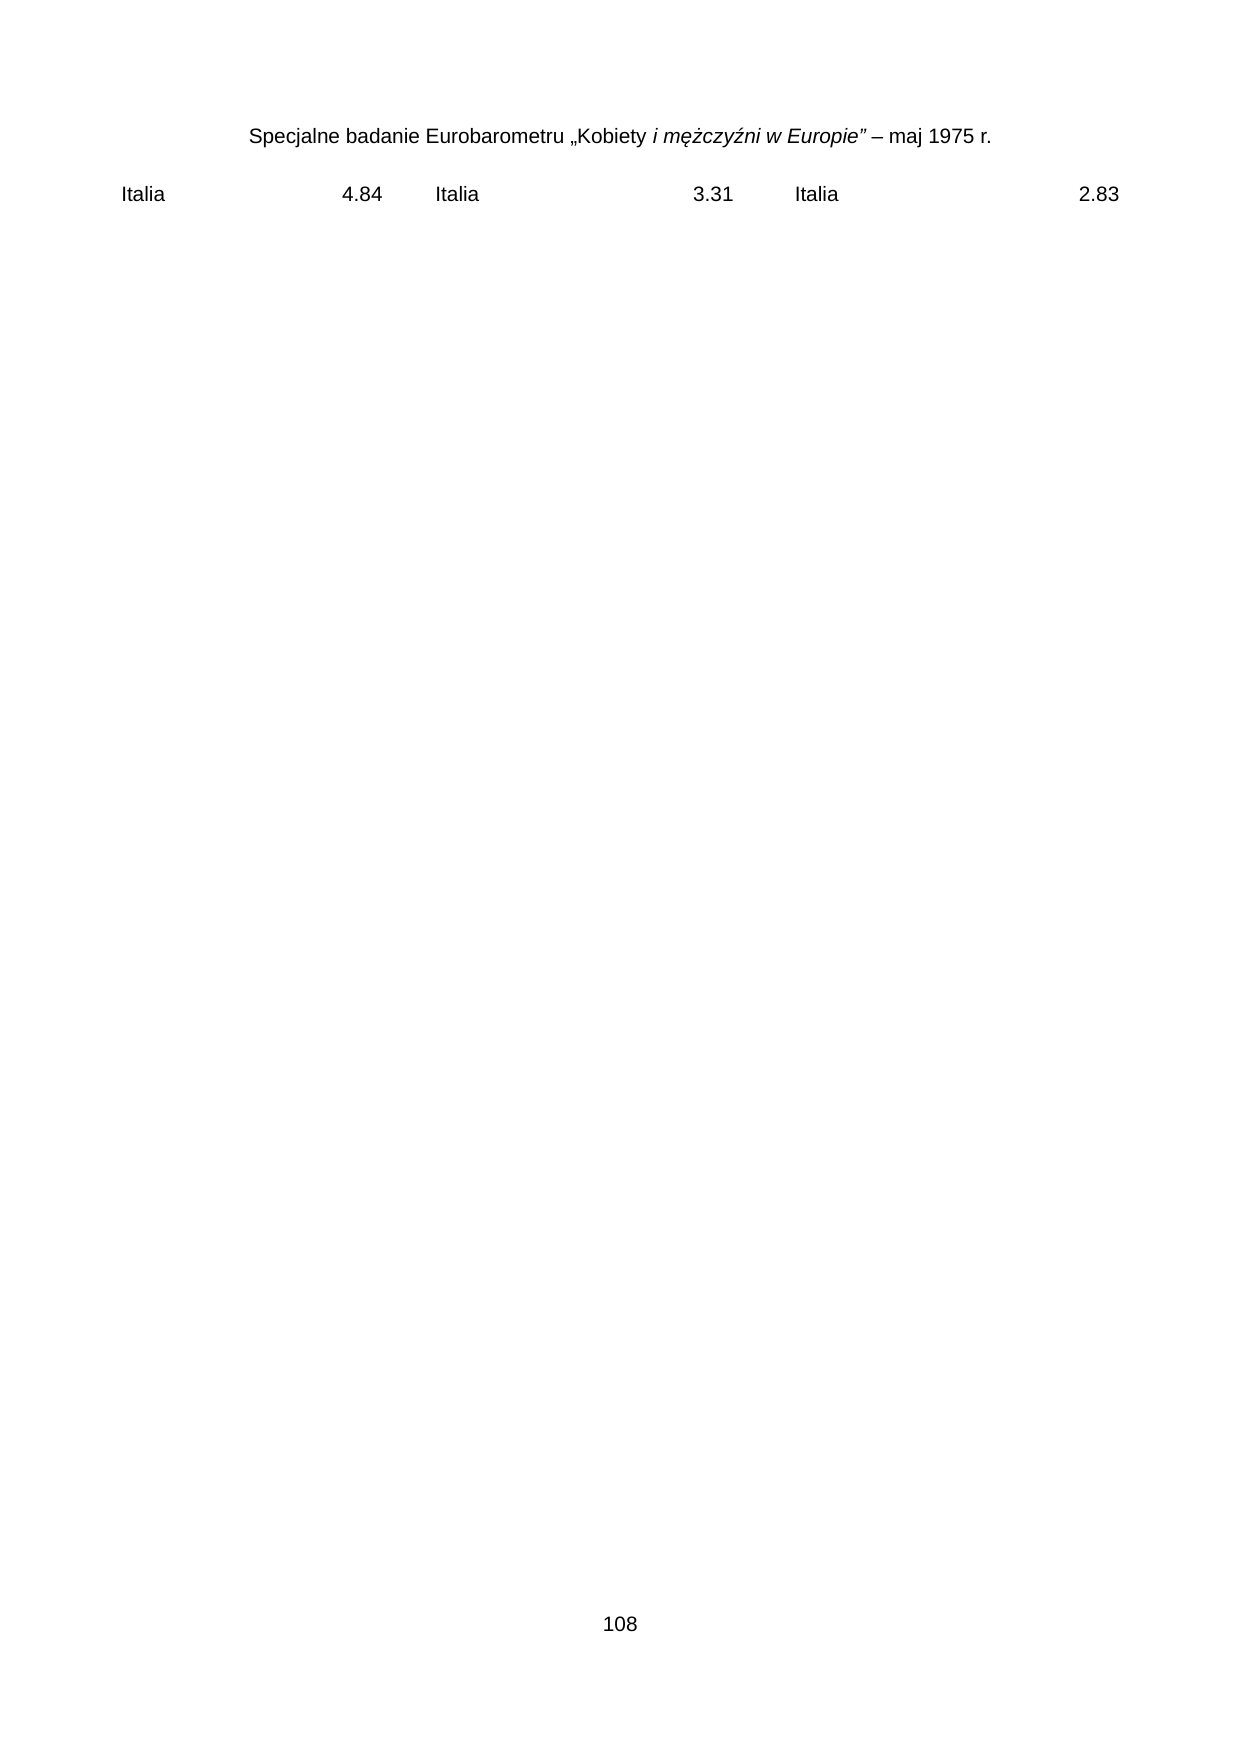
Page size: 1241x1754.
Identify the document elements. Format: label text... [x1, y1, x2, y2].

table_cell Italia [792, 178, 994, 210]
table_cell [736, 178, 792, 210]
table_cell Italia [432, 178, 642, 210]
table_cell [385, 178, 432, 210]
table_cell 4,84 [311, 178, 385, 210]
table_cell 2,83 [994, 178, 1122, 210]
table_cell 3,31 [642, 178, 736, 210]
table_cell Italia [118, 178, 311, 210]
